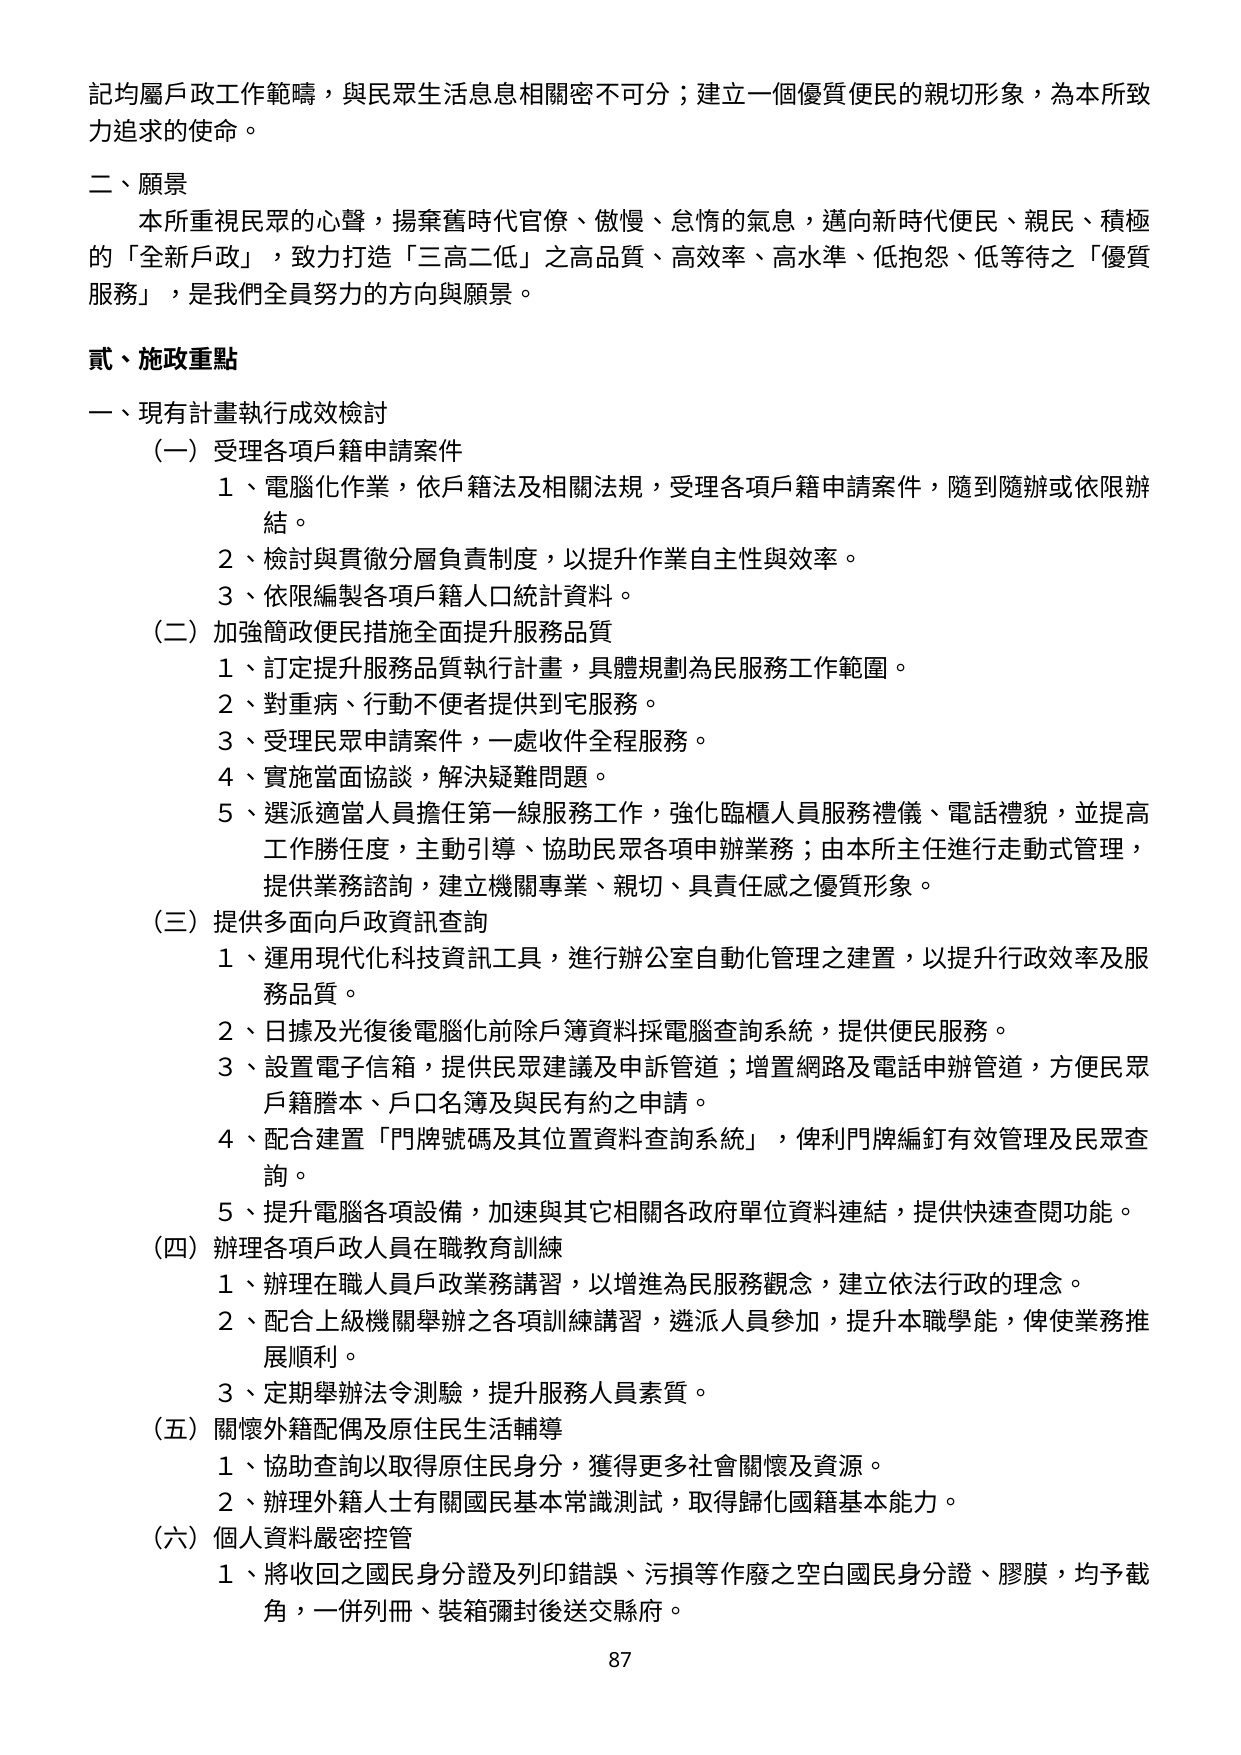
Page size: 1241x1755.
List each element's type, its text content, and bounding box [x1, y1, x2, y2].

text （六）個人資料嚴密控管 [139, 1519, 1152, 1555]
text ２、對重病、行動不便者提供到宅服務。 [214, 685, 1152, 721]
text （五）關懷外籍配偶及原住民生活輔導 [139, 1410, 1152, 1446]
text 本所重視民眾的心聲，揚棄舊時代官僚、傲慢、怠惰的氣息，邁向新時代便民、親民、積極的「全新戶政」，致力打造「三高二低」之高品質、高效率、高水準、低抱怨、低等待之「優質服務」，是我們全員努力的方向與願景。 [89, 202, 1152, 310]
text 二、願景 [89, 160, 1152, 202]
text 貳、施政重點 [89, 335, 1152, 377]
text １、將收回之國民身分證及列印錯誤、污損等作廢之空白國民身分證、膠膜，均予截角，一併列冊、裝箱彌封後送交縣府。 [214, 1555, 1152, 1627]
text １、辦理在職人員戶政業務講習，以增進為民服務觀念，建立依法行政的理念。 [214, 1265, 1152, 1301]
text （二）加強簡政便民措施全面提升服務品質 [139, 612, 1152, 649]
text １、訂定提升服務品質執行計畫，具體規劃為民服務工作範圍。 [214, 649, 1152, 685]
text （三）提供多面向戶政資訊查詢 [139, 902, 1152, 939]
text ２、配合上級機關舉辦之各項訓練講習，遴派人員參加，提升本職學能，俾使業務推展順利。 [214, 1301, 1152, 1374]
text １、電腦化作業，依戶籍法及相關法規，受理各項戶籍申請案件，隨到隨辦或依限辦結。 [214, 467, 1152, 540]
text ３、設置電子信箱，提供民眾建議及申訴管道；增置網路及電話申辦管道，方便民眾戶籍謄本、戶口名簿及與民有約之申請。 [214, 1047, 1152, 1120]
text （一）受理各項戶籍申請案件 [139, 431, 1152, 467]
text ３、依限編製各項戶籍人口統計資料。 [214, 576, 1152, 612]
text ２、日據及光復後電腦化前除戶簿資料採電腦查詢系統，提供便民服務。 [214, 1011, 1152, 1047]
text ３、定期舉辦法令測驗，提升服務人員素質。 [214, 1374, 1152, 1410]
text ４、實施當面協談，解決疑難問題。 [214, 757, 1152, 794]
text ５、提升電腦各項設備，加速與其它相關各政府單位資料連結，提供快速查閱功能。 [214, 1192, 1152, 1229]
text ４、配合建置「門牌號碼及其位置資料查詢系統」，俾利門牌編釘有效管理及民眾查詢。 [214, 1120, 1152, 1192]
text １、運用現代化科技資訊工具，進行辦公室自動化管理之建置，以提升行政效率及服務品質。 [214, 939, 1152, 1011]
text ５、選派適當人員擔任第一線服務工作，強化臨櫃人員服務禮儀、電話禮貌，並提高工作勝任度，主動引導、協助民眾各項申辦業務；由本所主任進行走動式管理，提供業務諮詢，建立機關專業、親切、具責任感之優質形象。 [214, 794, 1152, 902]
text ２、辦理外籍人士有關國民基本常識測試，取得歸化國籍基本能力。 [214, 1482, 1152, 1519]
text １、協助查詢以取得原住民身分，獲得更多社會關懷及資源。 [214, 1446, 1152, 1482]
text ３、受理民眾申請案件，一處收件全程服務。 [214, 721, 1152, 757]
text ２、檢討與貫徹分層負責制度，以提升作業自主性與效率。 [214, 540, 1152, 576]
text 記均屬戶政工作範疇，與民眾生活息息相關密不可分；建立一個優質便民的親切形象，為本所致力追求的使命。 [89, 75, 1152, 147]
text 一、現有計畫執行成效檢討 [89, 389, 1152, 431]
text （四）辦理各項戶政人員在職教育訓練 [139, 1229, 1152, 1265]
